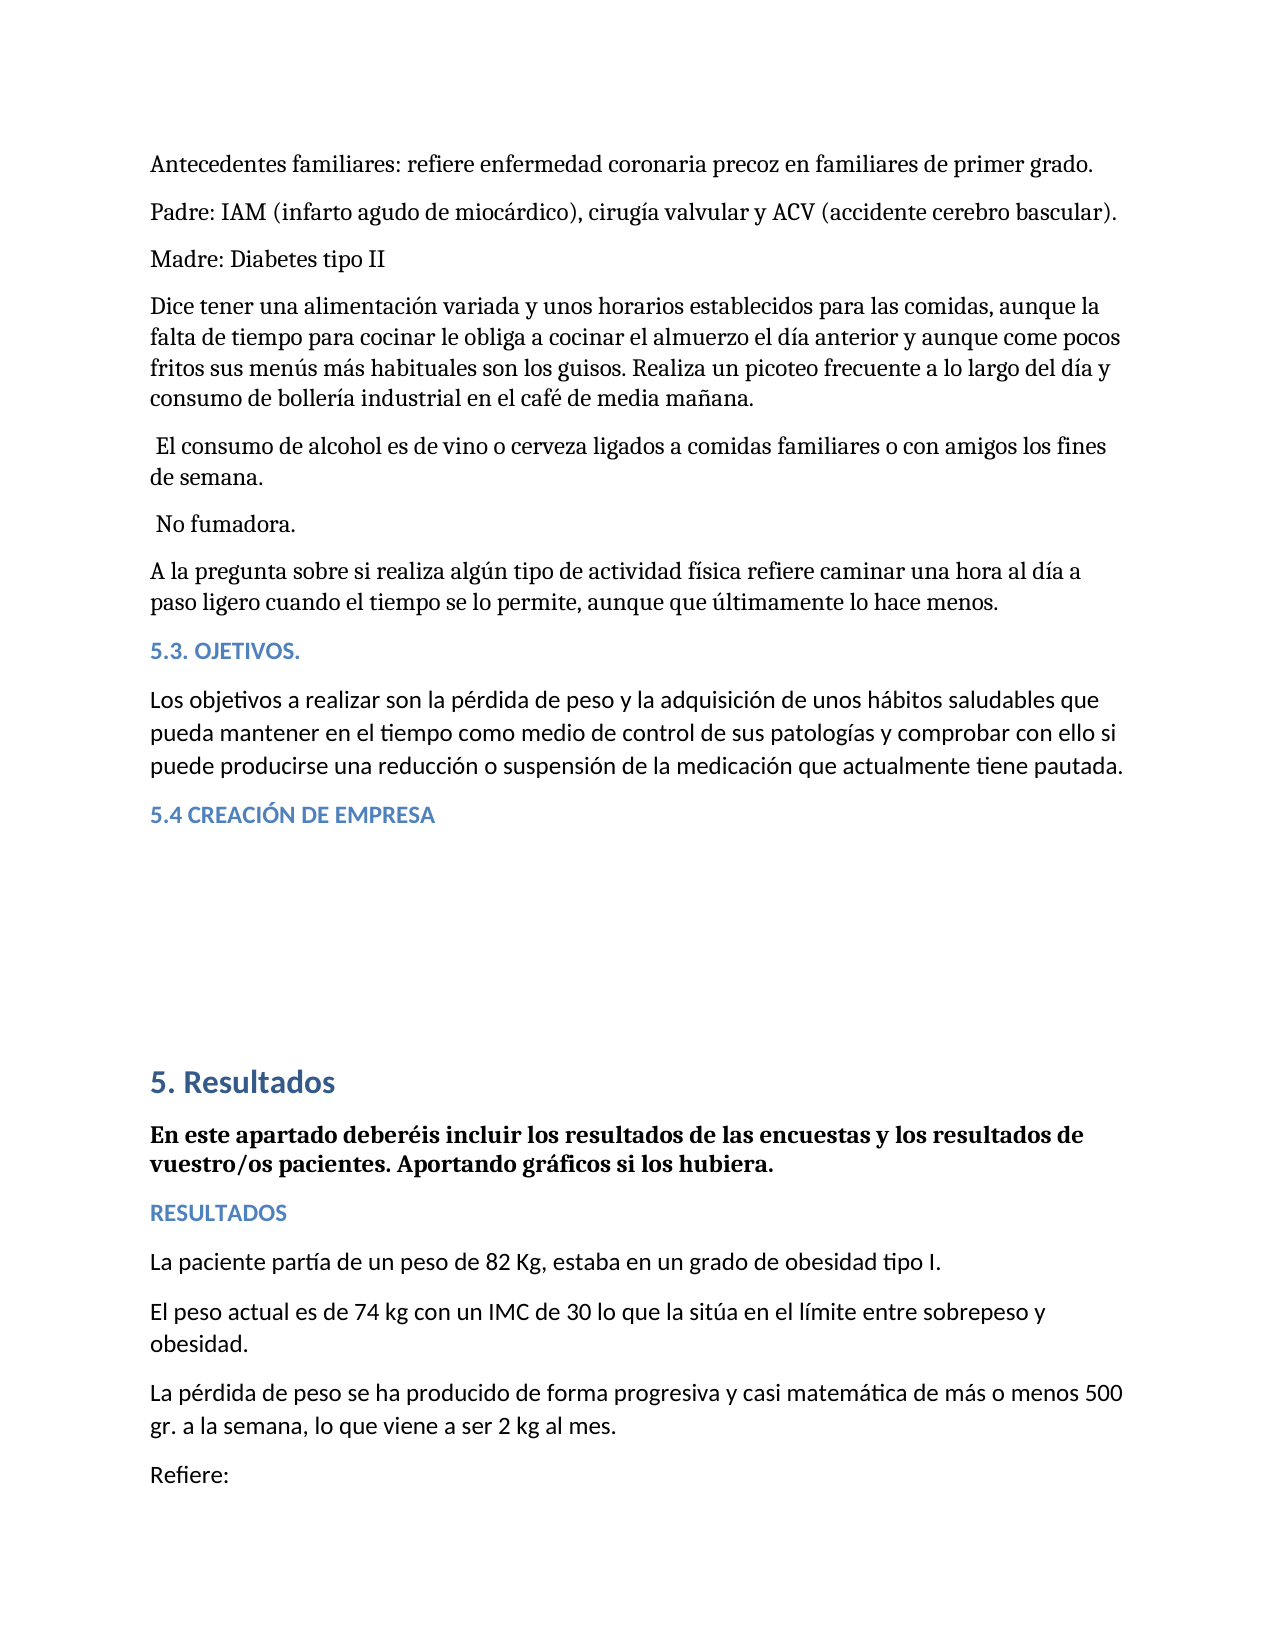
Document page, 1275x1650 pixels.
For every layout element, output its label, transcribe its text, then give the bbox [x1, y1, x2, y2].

text RESULTADOS [150, 1197, 1125, 1228]
text A la pregunta sobre si realiza algún tipo de actividad física refiere caminar una hora al día a paso ligero cuando el tiempo se lo permite, aunque que últimamente lo hace menos. [150, 557, 1125, 617]
text 5.3. OJETIVOS. [150, 635, 1125, 666]
text 5.4 CREACIÓN DE EMPRESA [150, 799, 1125, 830]
text Padre: IAM (infarto agudo de miocárdico), cirugía valvular y ACV (accidente cerebro bascular). [150, 197, 1125, 226]
text El consumo de alcohol es de vino o cerveza ligados a comidas familiares o con amigos los fines de semana. [150, 432, 1125, 491]
text Antecedentes familiares: refiere enfermedad coronaria precoz en familiares de primer grado. [150, 150, 1125, 179]
text Dice tener una alimentación variada y unos horarios establecidos para las comidas, aunque la falta de tiempo para cocinar le obliga a cocinar el almuerzo el día anterior y aunque come pocos fritos sus menús más habituales son los guisos. Realiza un picoteo frecuente a lo largo del día y consumo de bollería industrial en el café de media mañana. [150, 292, 1125, 413]
text No fumadora. [150, 510, 1125, 539]
text El peso actual es de 74 kg con un IMC de 30 lo que la sitúa en el límite entre sobrepeso y obesidad. [150, 1296, 1125, 1359]
text Los objetivos a realizar son la pérdida de peso y la adquisición de unos hábitos saludables que pueda mantener en el tiempo como medio de control de sus patologías y comprobar con ello si puede producirse una reducción o suspensión de la medicación que actualmente tiene pautada. [150, 685, 1125, 780]
subtitle 5. Resultados [150, 1061, 1125, 1102]
text En este apartado deberéis incluir los resultados de las encuestas y los resultados de vuestro/os pacientes. Aportando gráficos si los hubiera. [150, 1121, 1125, 1178]
text Refiere: [150, 1459, 1125, 1490]
text La paciente partía de un peso de 82 Kg, estaba en un grado de obesidad tipo I. [150, 1246, 1125, 1277]
text Madre: Diabetes tipo II [150, 245, 1125, 273]
text La pérdida de peso se ha producido de forma progresiva y casi matemática de más o menos 500 gr. a la semana, lo que viene a ser 2 kg al mes. [150, 1377, 1125, 1441]
